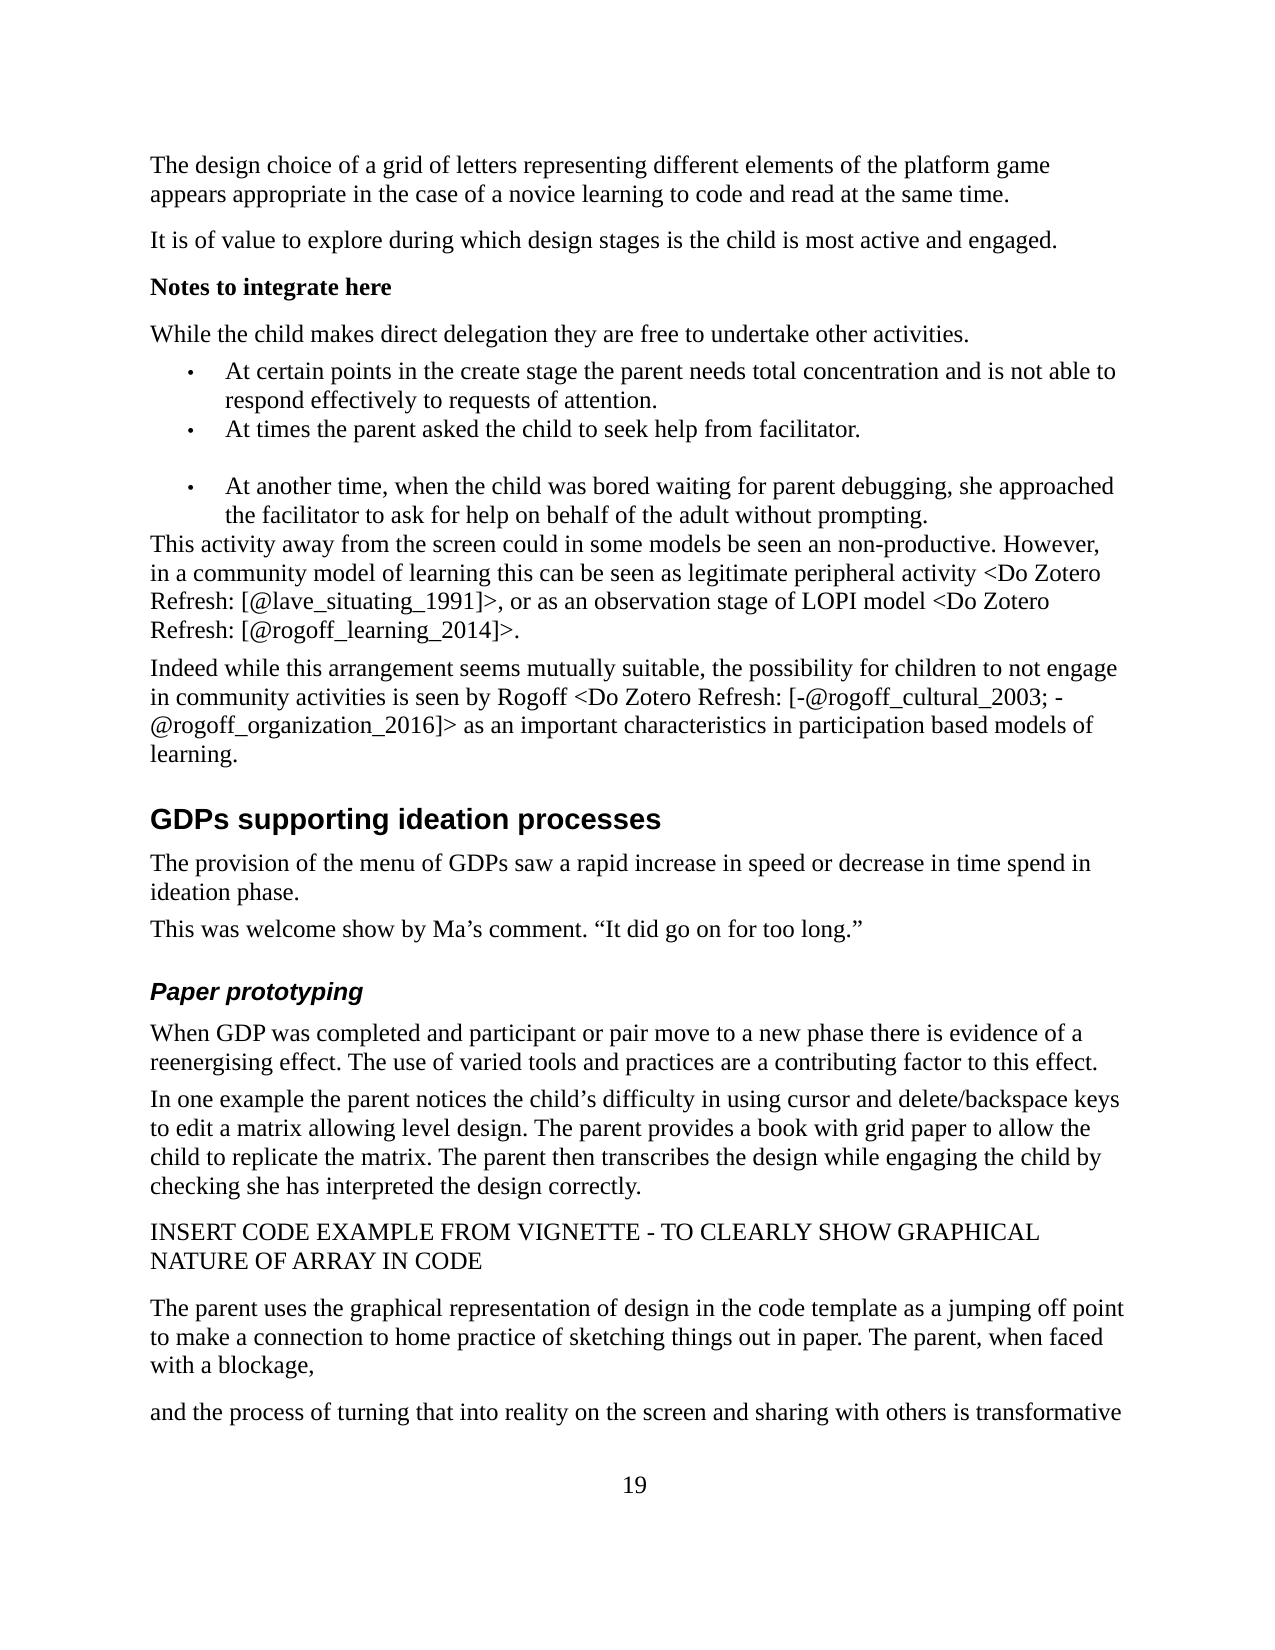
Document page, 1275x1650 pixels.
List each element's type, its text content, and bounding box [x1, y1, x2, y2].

list At certain points in the create stage the parent needs total concentration and is not able to respond effectively to requests of attention. [187, 356, 1125, 414]
subtitle GDPs supporting ideation processes [150, 802, 1125, 835]
text This was welcome show by Ma’s comment. “It did go on for too long.” [150, 914, 1125, 943]
list At times the parent asked the child to seek help from facilitator. [187, 414, 1125, 471]
subtitle Paper prototyping [150, 977, 1125, 1006]
text Notes to integrate here [150, 272, 1125, 301]
text It is of value to explore during which design stages is the child is most active and engaged. [150, 225, 1125, 254]
text The design choice of a grid of letters representing different elements of the platform game appears appropriate in the case of a novice learning to code and read at the same time. [150, 150, 1125, 207]
list At another time, when the child was bored waiting for parent debugging, she approached the facilitator to ask for help on behalf of the adult without prompting. [187, 471, 1125, 529]
text The parent uses the graphical representation of design in the code template as a jumping off point to make a connection to home practice of sketching things out in paper. The parent, when faced with a blockage, [150, 1293, 1125, 1379]
text Indeed while this arrangement seems mutually suitable, the possibility for children to not engage in community activities is seen by Rogoff <Do Zotero Refresh: [-@rogoff_cultural_2003; -@rogoff_organization_2016]> as an important characteristics in participation based models of learning. [150, 653, 1125, 768]
text and the process of turning that into reality on the screen and sharing with others is transformative [150, 1397, 1125, 1426]
text This activity away from the screen could in some models be seen an non-productive. However, in a community model of learning this can be seen as legitimate peripheral activity <Do Zotero Refresh: [@lave_situating_1991]>, or as an observation stage of LOPI model <Do Zotero Refresh: [@rogoff_learning_2014]>. [150, 529, 1125, 644]
text While the child makes direct delegation they are free to undertake other activities. [150, 319, 1125, 347]
text INSERT CODE EXAMPLE FROM VIGNETTE - TO CLEARLY SHOW GRAPHICAL NATURE OF ARRAY IN CODE [150, 1217, 1125, 1275]
text When GDP was completed and participant or pair move to a new phase there is evidence of a reenergising effect. The use of varied tools and practices are a contributing factor to this effect. [150, 1018, 1125, 1076]
text In one example the parent notices the child’s difficulty in using cursor and delete/backspace keys to edit a matrix allowing level design. The parent provides a book with grid paper to allow the child to replicate the matrix. The parent then transcribes the design while engaging the child by checking she has interpreted the design correctly. [150, 1084, 1125, 1199]
text The provision of the menu of GDPs saw a rapid increase in speed or decrease in time spend in ideation phase. [150, 848, 1125, 905]
